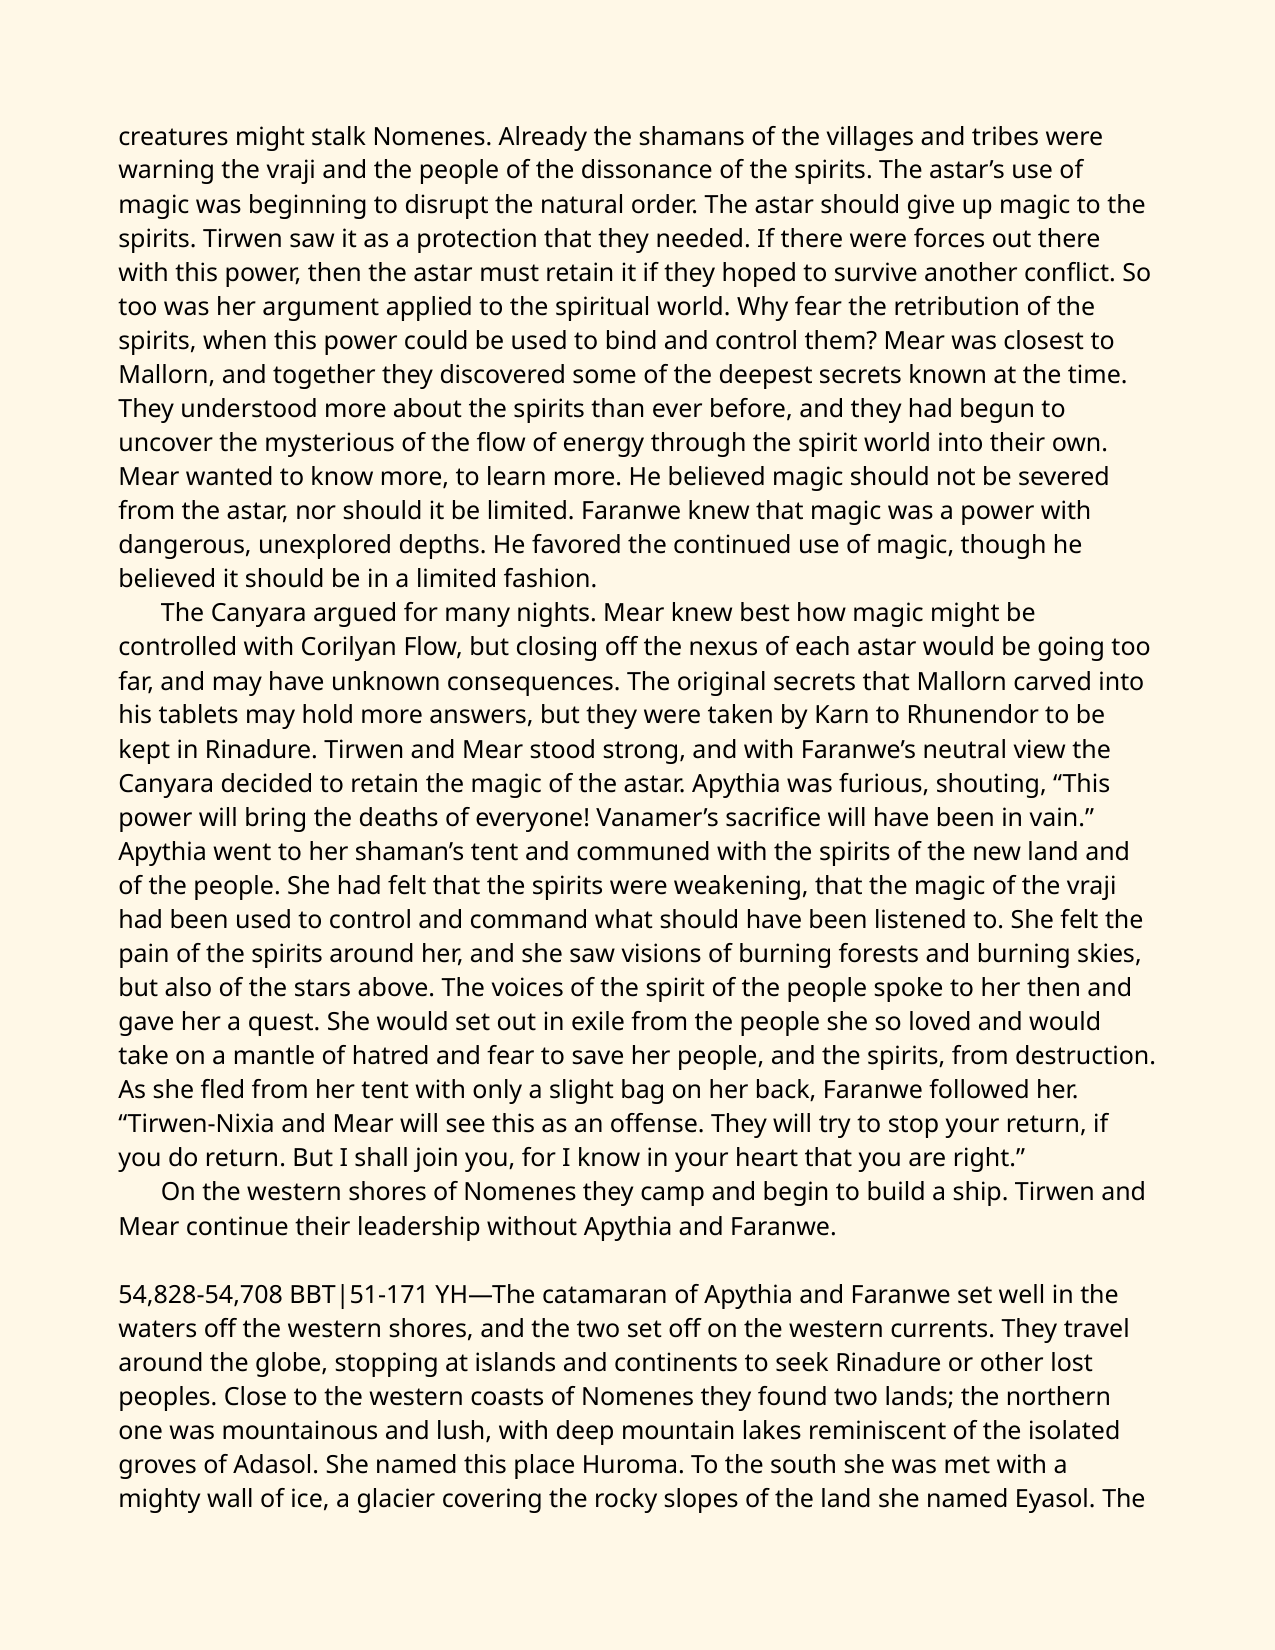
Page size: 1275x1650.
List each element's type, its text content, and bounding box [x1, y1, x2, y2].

text The Canyara argued for many nights. Mear knew best how magic might be controlled with Corilyan Flow, but closing off the nexus of each astar would be going too far, and may have unknown consequences. The original secrets that Mallorn carved into his tablets may hold more answers, but they were taken by Karn to Rhunendor to be kept in Rinadure. Tirwen and Mear stood strong, and with Faranwe’s neutral view the Canyara decided to retain the magic of the astar. Apythia was furious, shouting, “This power will bring the deaths of everyone! Vanamer’s sacrifice will have been in vain.” Apythia went to her shaman’s tent and communed with the spirits of the new land and of the people. She had felt that the spirits were weakening, that the magic of the vraji had been used to control and command what should have been listened to. She felt the pain of the spirits around her, and she saw visions of burning forests and burning skies, but also of the stars above. The voices of the spirit of the people spoke to her then and gave her a quest. She would set out in exile from the people she so loved and would take on a mantle of hatred and fear to save her people, and the spirits, from destruction. As she fled from her tent with only a slight bag on her back, Faranwe followed her. “Tirwen-Nixia and Mear will see this as an offense. They will try to stop your return, if you do return. But I shall join you, for I know in your heart that you are right.” [118, 595, 1157, 1174]
text On the western shores of Nomenes they camp and begin to build a ship. Tirwen and Mear continue their leadership without Apythia and Faranwe. [118, 1174, 1157, 1242]
text creatures might stalk Nomenes. Already the shamans of the villages and tribes were warning the vraji and the people of the dissonance of the spirits. The astar’s use of magic was beginning to disrupt the natural order. The astar should give up magic to the spirits. Tirwen saw it as a protection that they needed. If there were forces out there with this power, then the astar must retain it if they hoped to survive another conflict. So too was her argument applied to the spiritual world. Why fear the retribution of the spirits, when this power could be used to bind and control them? Mear was closest to Mallorn, and together they discovered some of the deepest secrets known at the time. They understood more about the spirits than ever before, and they had begun to uncover the mysterious of the flow of energy through the spirit world into their own. Mear wanted to know more, to learn more. He believed magic should not be severed from the astar, nor should it be limited. Faranwe knew that magic was a power with dangerous, unexplored depths. He favored the continued use of magic, though he believed it should be in a limited fashion. [118, 118, 1157, 595]
text 54,828-54,708 BBT|51-171 YH—The catamaran of Apythia and Faranwe set well in the waters off the western shores, and the two set off on the western currents. They travel around the globe, stopping at islands and continents to seek Rinadure or other lost peoples. Close to the western coasts of Nomenes they found two lands; the northern one was mountainous and lush, with deep mountain lakes reminiscent of the isolated groves of Adasol. She named this place Huroma. To the south she was met with a mighty wall of ice, a glacier covering the rocky slopes of the land she named Eyasol. The [118, 1276, 1157, 1515]
